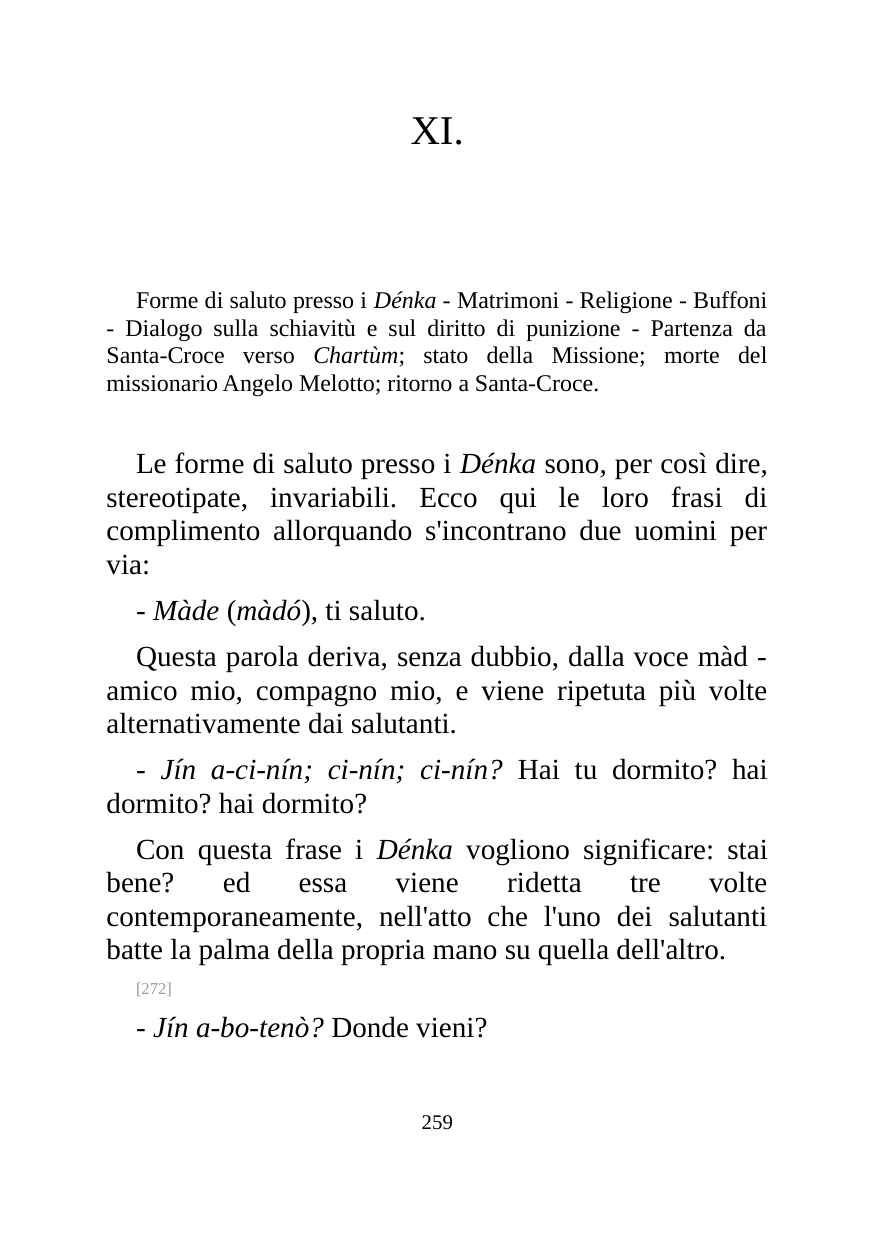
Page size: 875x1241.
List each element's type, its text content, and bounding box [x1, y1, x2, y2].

text Con questa frase i Dénka vogliono significare: stai bene? ed essa viene ridetta tre volte contemporaneamente, nell'atto che l'uno dei salutanti batte la palma della propria mano su quella dell'altro. [106, 832, 768, 966]
text - Màde (màdó), ti saluto. [106, 593, 768, 627]
text Forme di saluto presso i Dénka - Matrimoni - Religione - Buffoni - Dialogo sulla schiavitù e sul diritto di punizione - Partenza da Santa-Croce verso Chartùm; stato della Missione; morte del missionario Angelo Melotto; ritorno a Santa-Croce. [106, 286, 768, 396]
text - Jín a-bo-tenò? Donde vieni? [106, 1010, 768, 1044]
text Le forme di saluto presso i Dénka sono, per così dire, stereotipate, invariabili. Ecco qui le loro frasi di complimento allorquando s'incontrano due uomini per via: [106, 446, 768, 581]
subtitle XI. [106, 106, 768, 153]
text [272] [106, 978, 768, 998]
text - Jín a-ci-nín; ci-nín; ci-nín? Hai tu dormito? hai dormito? hai dormito? [106, 752, 768, 819]
text Questa parola deriva, senza dubbio, dalla voce màd - amico mio, compagno mio, e viene ripetuta più volte alternativamente dai salutanti. [106, 639, 768, 740]
